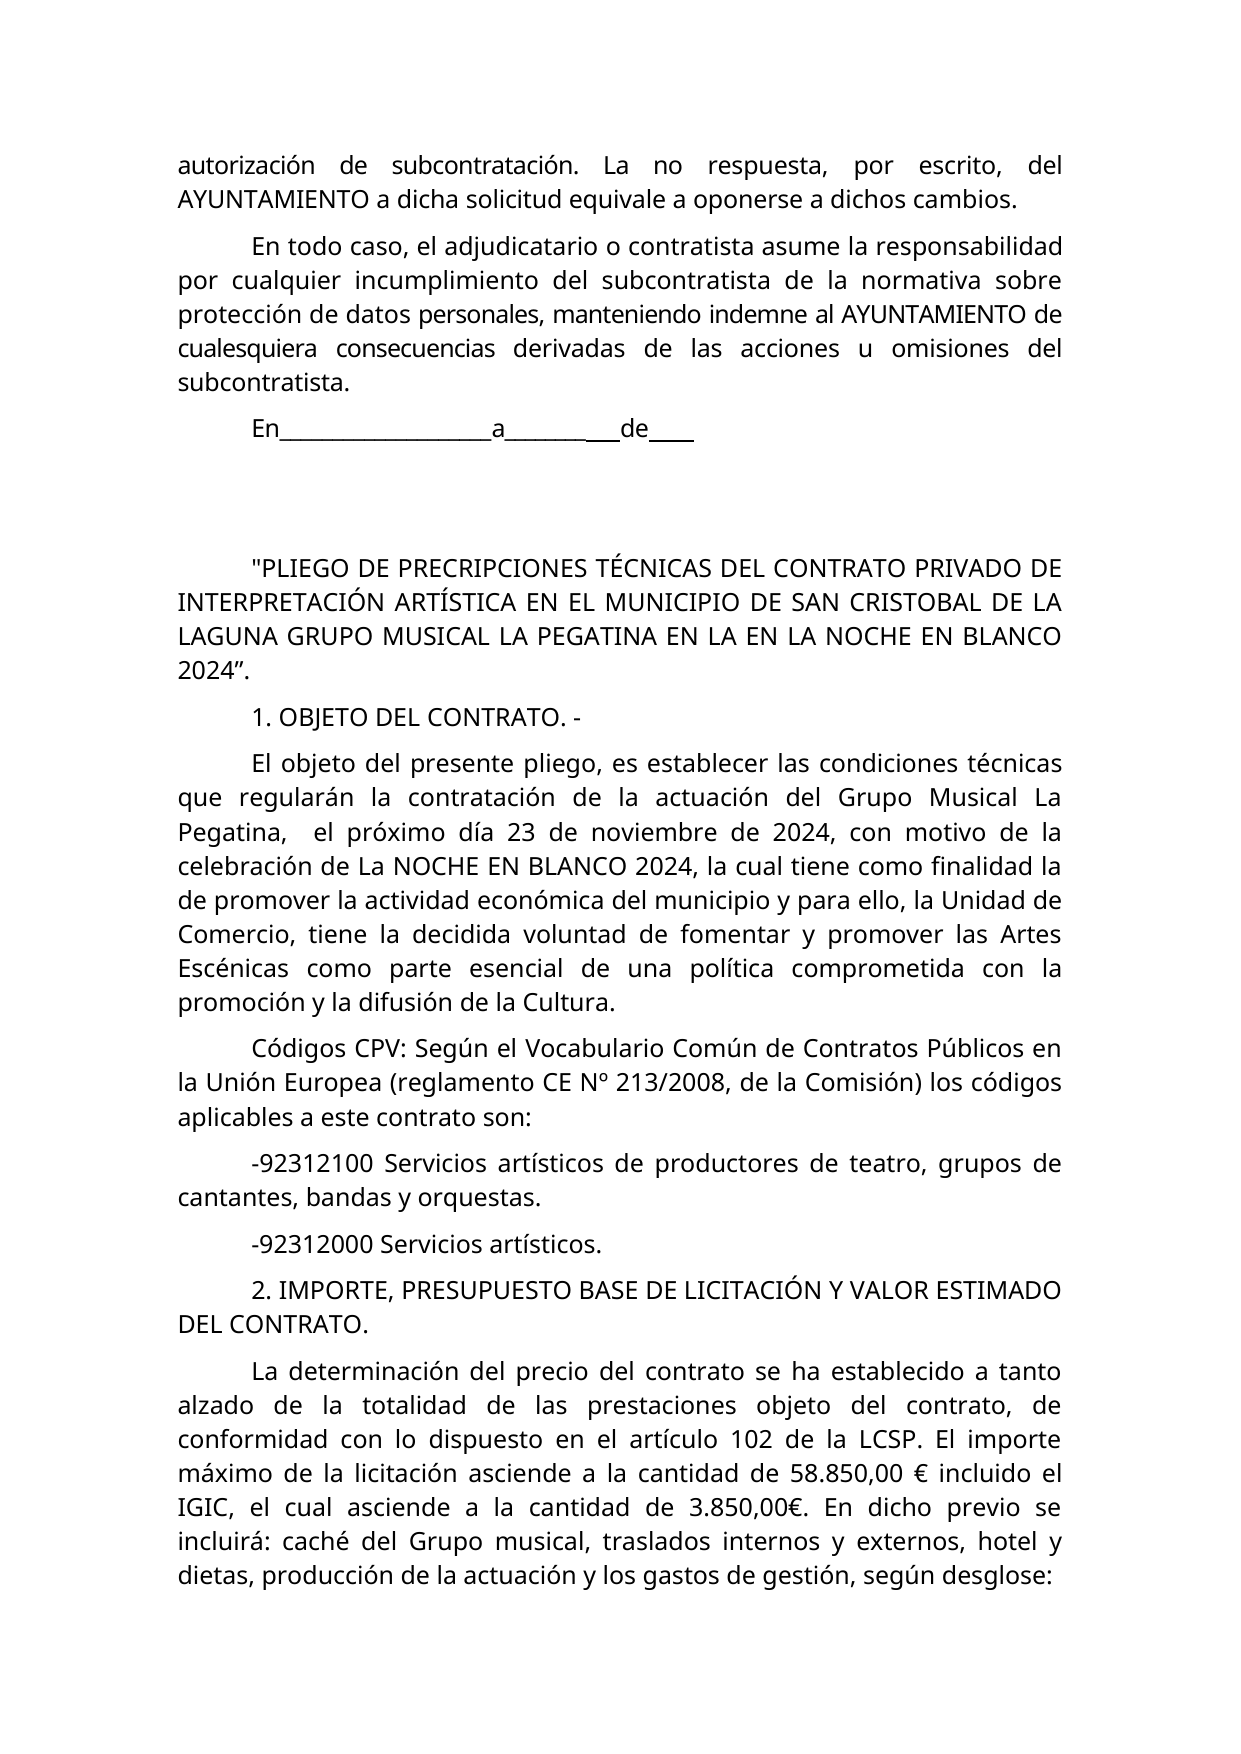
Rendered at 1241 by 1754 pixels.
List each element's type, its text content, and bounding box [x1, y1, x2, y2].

text -92312000 Servicios artísticos. [177, 1226, 1063, 1260]
text -92312100 Servicios artísticos de productores de teatro, grupos de cantantes, bandas y orquestas. [177, 1146, 1063, 1214]
text El objeto del presente pliego, es establecer las condiciones técnicas que regularán la contratación de la actuación del Grupo Musical La Pegatina, el próximo día 23 de noviembre de 2024, con motivo de la celebración de La NOCHE EN BLANCO 2024, la cual tiene como finalidad la de promover la actividad económica del municipio y para ello, la Unidad de Comercio, tiene la decidida voluntad de fomentar y promover las Artes Escénicas como parte esencial de una política comprometida con la promoción y la difusión de la Cultura. [177, 746, 1063, 1018]
text En todo caso, el adjudicatario o contratista asume la responsabilidad por cualquier incumplimiento del subcontratista de la normativa sobre protección de datos personales, manteniendo indemne al AYUNTAMIENTO de cualesquiera consecuencias derivadas de las acciones u omisiones del subcontratista. [177, 228, 1063, 398]
text "PLIEGO DE PRECRIPCIONES TÉCNICAS DEL CONTRATO PRIVADO DE INTERPRETACIÓN ARTÍSTICA EN EL MUNICIPIO DE SAN CRISTOBAL DE LA LAGUNA GRUPO MUSICAL LA PEGATINA EN LA EN LA NOCHE EN BLANCO 2024”. [177, 551, 1063, 687]
text autorización de subcontratación. La no respuesta, por escrito, del AYUNTAMIENTO a dicha solicitud equivale a oponerse a dichos cambios. [177, 148, 1063, 216]
text 1. OBJETO DEL CONTRATO. - [177, 699, 1063, 733]
text 2. IMPORTE, PRESUPUESTO BASE DE LICITACIÓN Y VALOR ESTIMADO DEL CONTRATO. [177, 1273, 1063, 1341]
text En____________________a________ de [177, 411, 1063, 445]
text La determinación del precio del contrato se ha establecido a tanto alzado de la totalidad de las prestaciones objeto del contrato, de conformidad con lo dispuesto en el artículo 102 de la LCSP. El importe máximo de la licitación asciende a la cantidad de 58.850,00 € incluido el IGIC, el cual asciende a la cantidad de 3.850,00€. En dicho previo se incluirá: caché del Grupo musical, traslados internos y externos, hotel y dietas, producción de la actuación y los gastos de gestión, según desglose: [177, 1353, 1063, 1592]
text Códigos CPV: Según el Vocabulario Común de Contratos Públicos en la Unión Europea (reglamento CE Nº 213/2008, de la Comisión) los códigos aplicables a este contrato son: [177, 1031, 1063, 1133]
